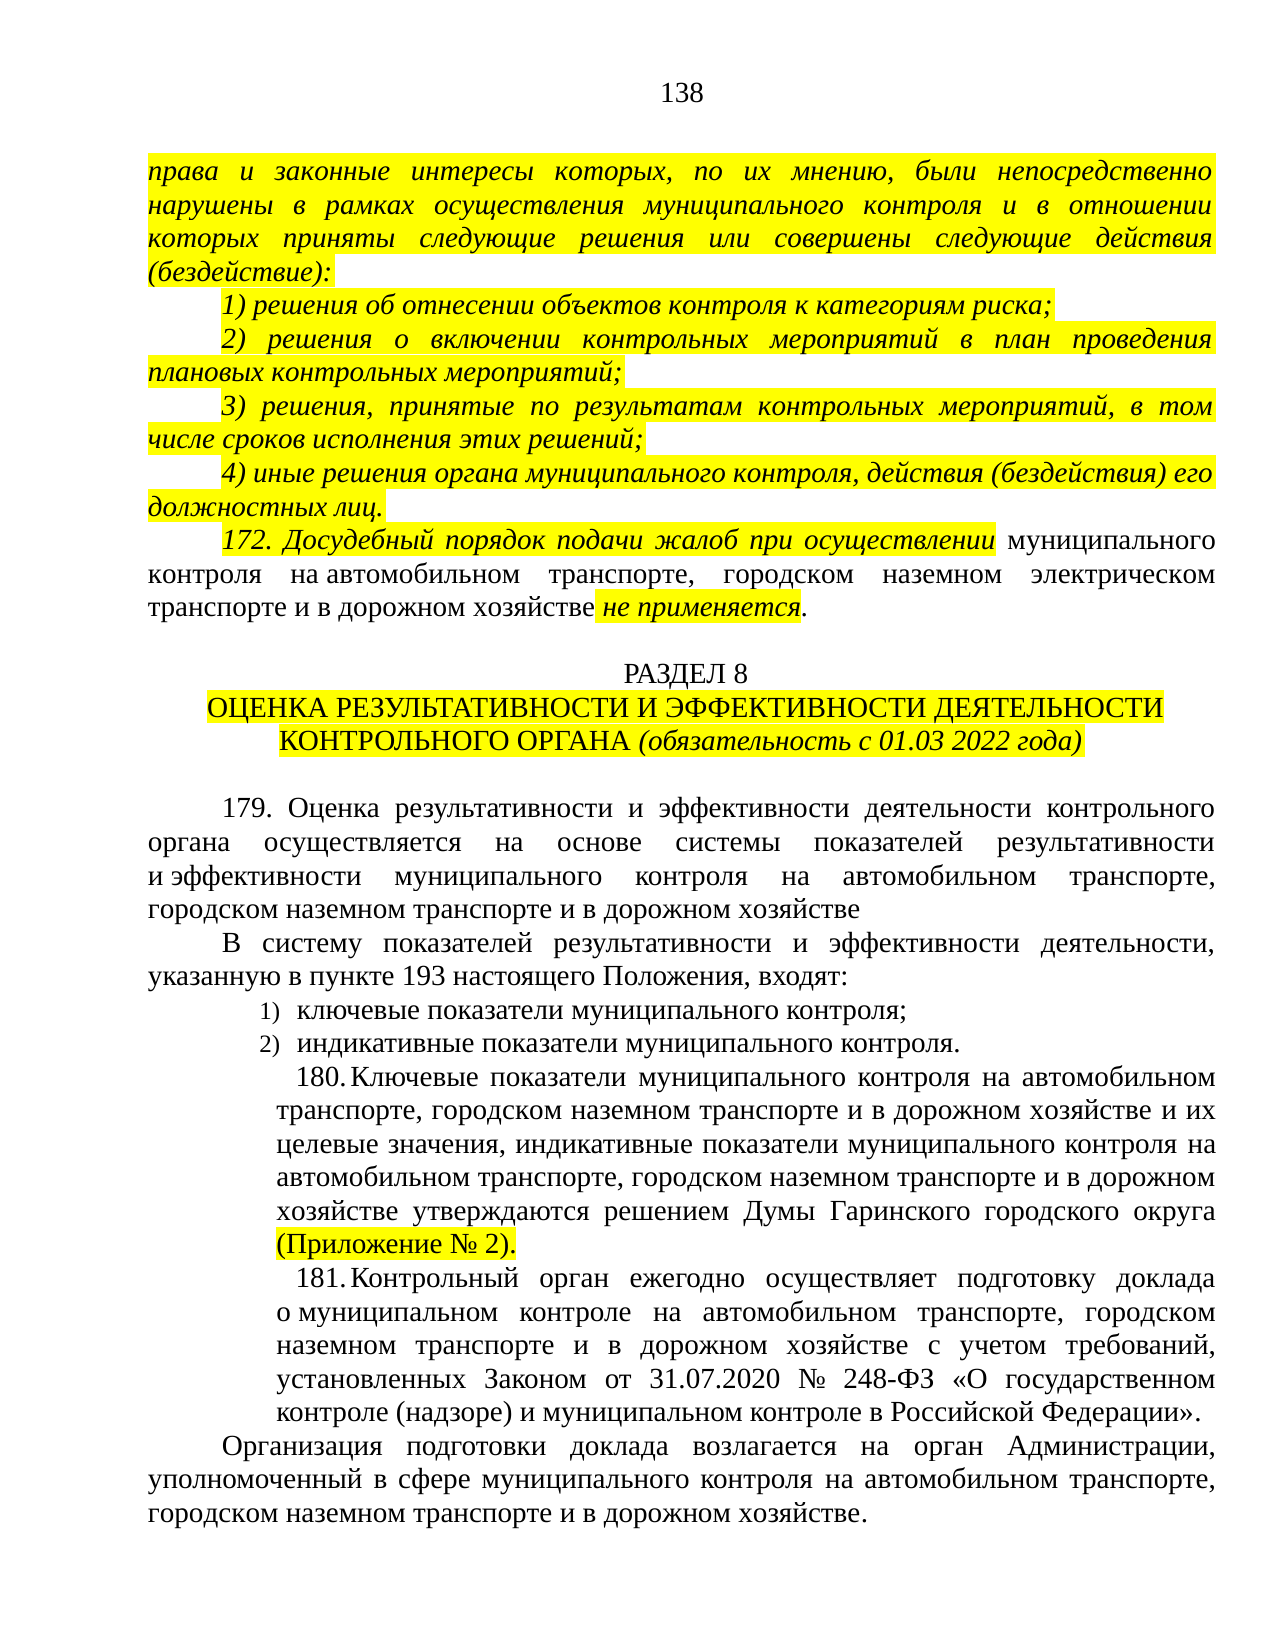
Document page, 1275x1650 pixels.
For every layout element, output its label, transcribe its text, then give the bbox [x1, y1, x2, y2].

text В систему показателей результативности и эффективности деятельности, указанную в пункте 193 настоящего Положения, входят: [148, 925, 1216, 992]
text ОЦЕНКА РЕЗУЛЬТАТИВНОСТИ И ЭФФЕКТИВНОСТИ ДЕЯТЕЛЬНОСТИ [148, 690, 1216, 723]
list индикативные показатели муниципального контроля. [185, 1025, 1216, 1059]
list Ключевые показатели муниципального контроля на автомобильном транспорте, городском наземном транспорте и в дорожном хозяйстве и их целевые значения, индикативные показатели муниципального контроля на автомобильном транспорте, городском наземном транспорте и в дорожном хозяйстве утверждаются решением Думы Гаринского городского округа (Приложение № 2). [222, 1059, 1216, 1260]
text 4) иные решения органа муниципального контроля, действия (бездействия) его должностных лиц. [148, 455, 1216, 522]
text 2) решения о включении контрольных мероприятий в план проведения плановых контрольных мероприятий; [148, 321, 1216, 388]
list ключевые показатели муниципального контроля; [185, 992, 1216, 1025]
text 3) решения, принятые по результатам контрольных мероприятий, в том числе сроков исполнения этих решений; [148, 388, 1216, 455]
text 179. Оценка результативности и эффективности деятельности контрольного органа осуществляется на основе системы показателей результативности и эффективности муниципального контроля на автомобильном транспорте, городском наземном транспорте и в дорожном хозяйстве [148, 791, 1216, 925]
text 172. Досудебный порядок подачи жалоб при осуществлении муниципального контроля на автомобильном транспорте, городском наземном электрическом транспорте и в дорожном хозяйстве не применяется. [148, 522, 1216, 623]
list Контрольный орган ежегодно осуществляет подготовку доклада о муниципальном контроле на автомобильном транспорте, городском наземном транспорте и в дорожном хозяйстве с учетом требований, установленных Законом от 31.07.2020 № 248-ФЗ «О государственном контроле (надзоре) и муниципальном контроле в Российской Федерации». [222, 1260, 1216, 1428]
text КОНТРОЛЬНОГО ОРГАНА (обязательность с 01.03 2022 года) [148, 723, 1216, 757]
text Организация подготовки доклада возлагается на орган Администрации, уполномоченный в сфере муниципального контроля на автомобильном транспорте, городском наземном транспорте и в дорожном хозяйстве. [148, 1428, 1216, 1528]
text РАЗДЕЛ 8 [148, 656, 1216, 690]
text права и законные интересы которых, по их мнению, были непосредственно нарушены в рамках осуществления муниципального контроля и в отношении которых приняты следующие решения или совершены следующие действия (бездействие): [148, 153, 1216, 287]
text 1) решения об отнесении объектов контроля к категориям риска; [148, 287, 1216, 321]
